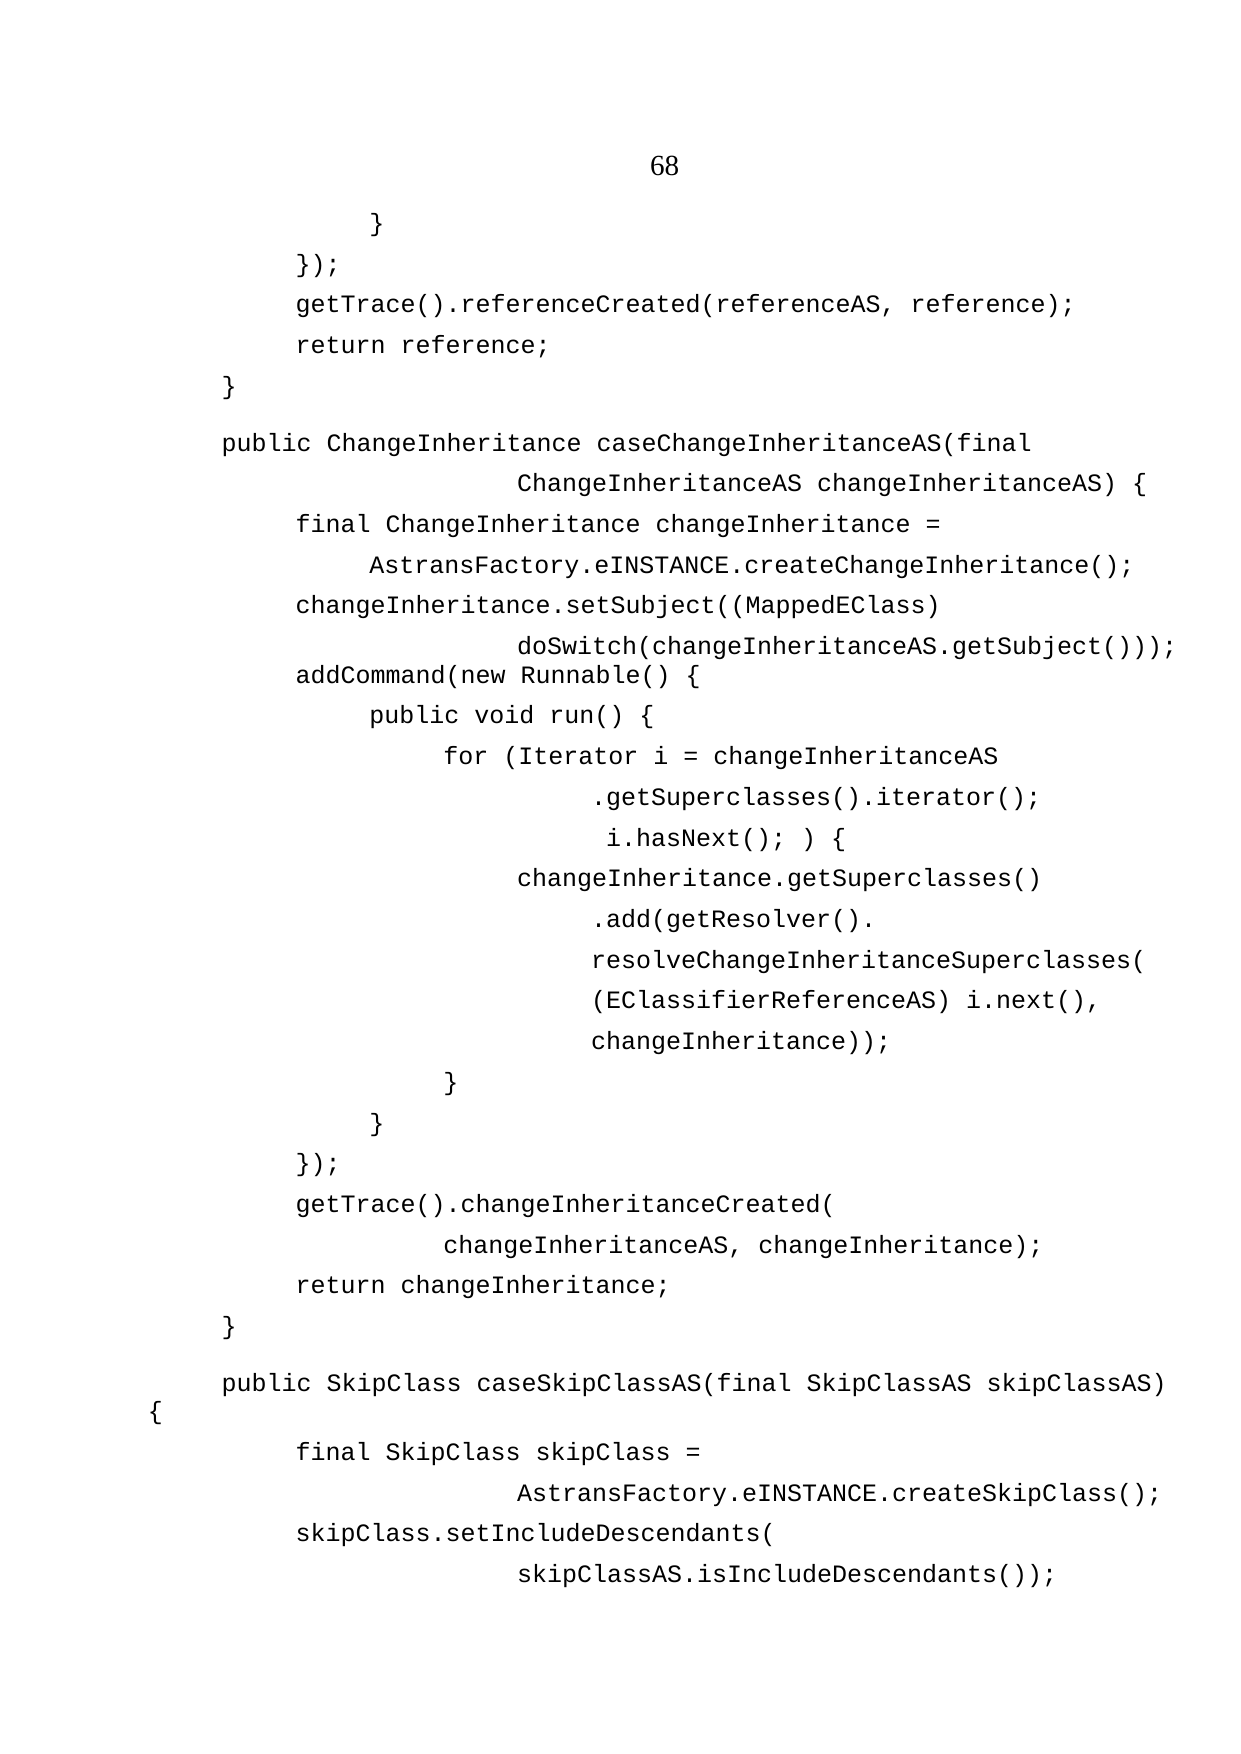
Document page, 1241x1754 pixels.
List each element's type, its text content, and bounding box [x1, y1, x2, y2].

text final ChangeInheritance changeInheritance = [148, 512, 1181, 540]
text for (Iterator i = changeInheritanceAS [148, 744, 1181, 772]
text AstransFactory.eINSTANCE.createChangeInheritance(); [148, 552, 1181, 581]
text changeInheritance)); [148, 1029, 1181, 1057]
text getTrace().referenceCreated(referenceAS, reference); [148, 292, 1181, 320]
text public void run() { [148, 703, 1181, 731]
text final SkipClass skipClass = [148, 1439, 1181, 1468]
text } public SkipClass caseSkipClassAS(final SkipClassAS skipClassAS) { [148, 1314, 1181, 1427]
text skipClass.setIncludeDescendants( [148, 1521, 1181, 1549]
text return reference; [148, 333, 1181, 361]
text changeInheritance.getSuperclasses() [148, 866, 1181, 894]
text } public ChangeInheritance caseChangeInheritanceAS(final [148, 373, 1181, 458]
text } [148, 1069, 1181, 1098]
text resolveChangeInheritanceSuperclasses( [148, 947, 1181, 976]
text } [148, 1110, 1181, 1138]
text (EClassifierReferenceAS) i.next(), [148, 988, 1181, 1016]
text .getSuperclasses().iterator(); [148, 784, 1181, 813]
text .add(getResolver(). [148, 907, 1181, 935]
text doSwitch(changeInheritanceAS.getSubject())); addCommand(new Runnable() { [148, 634, 1181, 691]
text AstransFactory.eINSTANCE.createSkipClass(); [148, 1480, 1181, 1509]
text getTrace().changeInheritanceCreated( [148, 1192, 1181, 1220]
text i.hasNext(); ) { [148, 825, 1181, 853]
text }); [148, 1151, 1181, 1179]
text ChangeInheritanceAS changeInheritanceAS) { [148, 471, 1181, 499]
text }); [148, 251, 1181, 280]
text skipClassAS.isIncludeDescendants()); [148, 1562, 1181, 1590]
text } [148, 211, 1181, 239]
text changeInheritanceAS, changeInheritance); [148, 1232, 1181, 1261]
text return changeInheritance; [148, 1273, 1181, 1301]
text changeInheritance.setSubject((MappedEClass) [148, 593, 1181, 621]
